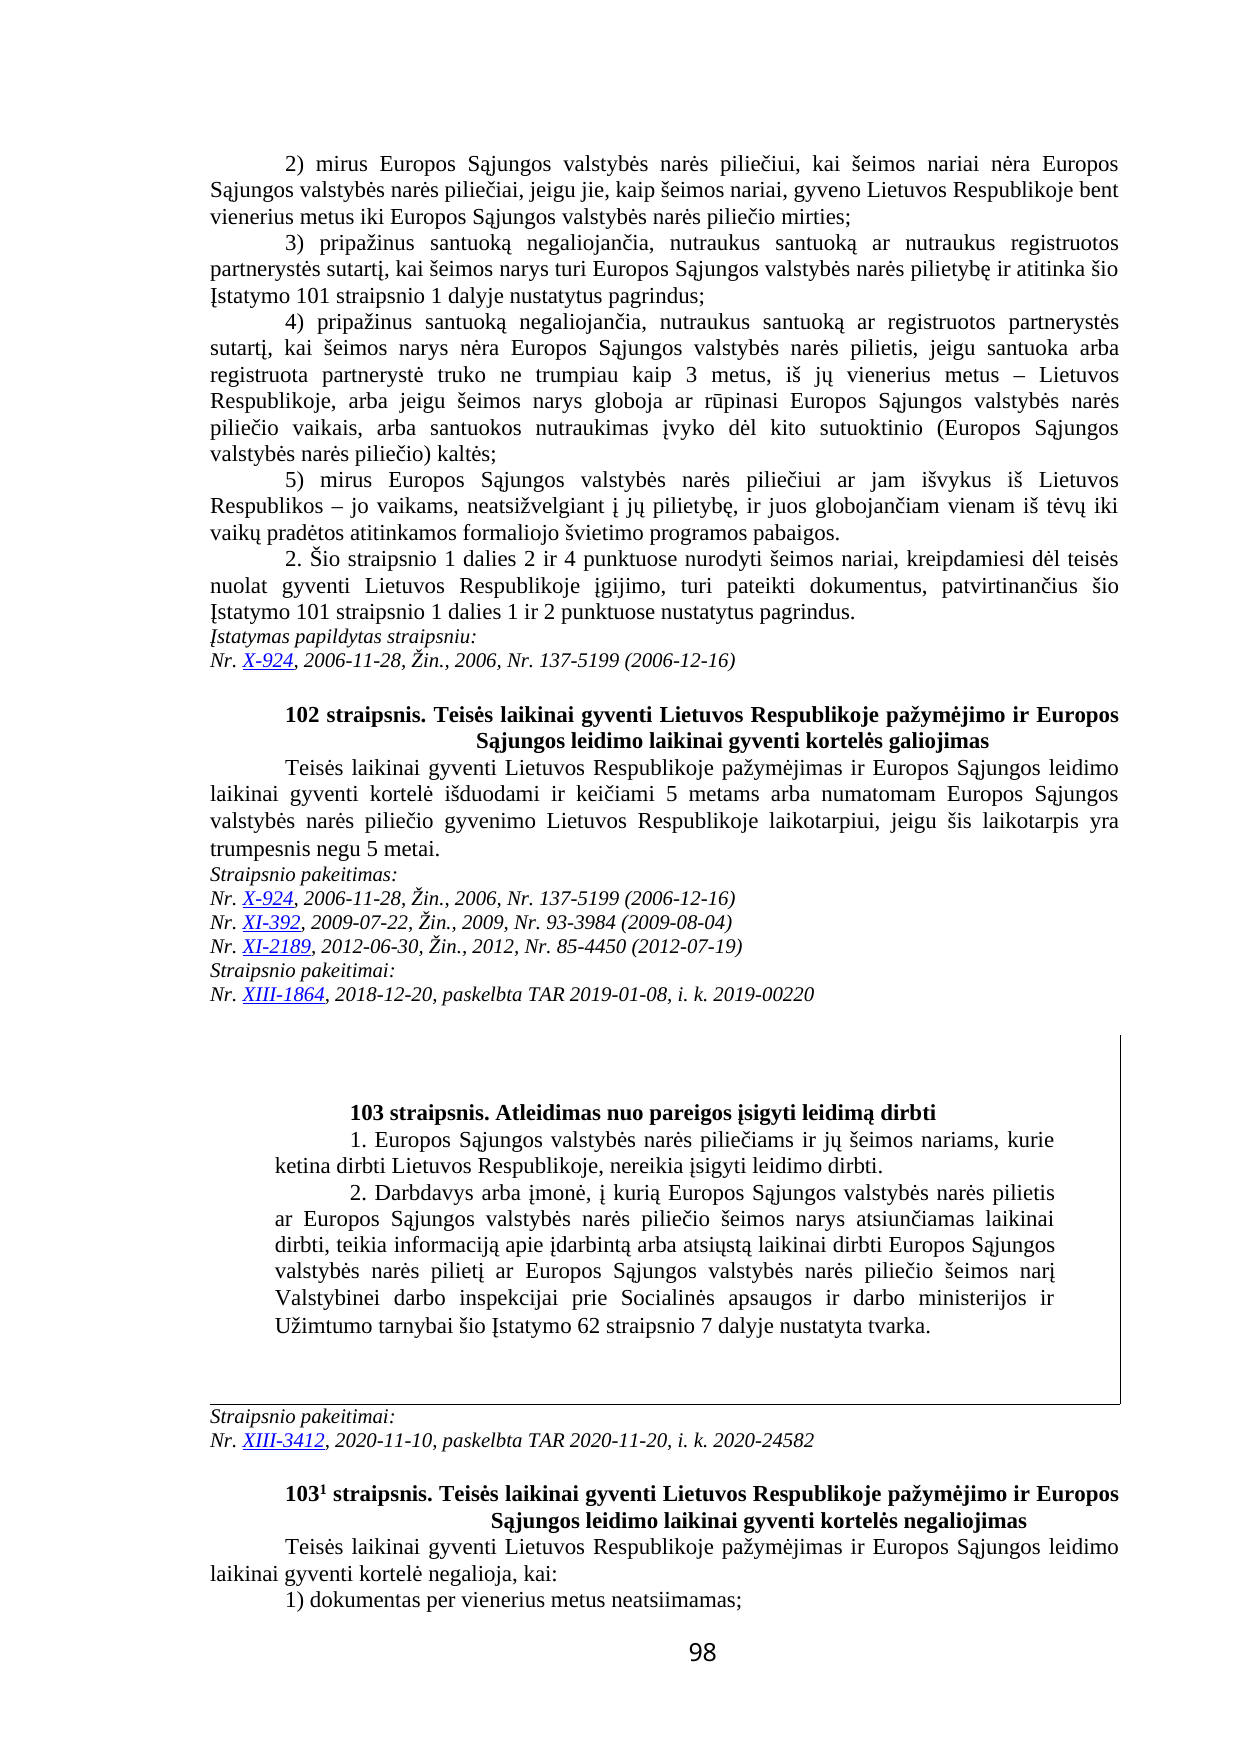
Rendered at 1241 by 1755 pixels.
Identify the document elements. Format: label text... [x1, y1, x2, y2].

text Teisės laikinai gyventi Lietuvos Respublikoje pažymėjimas ir Europos Sąjungos leidimo laikinai gyventi kortelė išduodami ir keičiami 5 metams arba numatomam Europos Sąjungos valstybės narės piliečio gyvenimo Lietuvos Respublikoje laikotarpiui, jeigu šis laikotarpis yra trumpesnis negu 5 metai. [210, 754, 1120, 862]
text 102 straipsnis. Teisės laikinai gyventi Lietuvos Respublikoje pažymėjimo ir Europos Sąjungos leidimo laikinai gyventi kortelės galiojimas [285, 701, 1120, 754]
text 103 straipsnis. Atleidimas nuo pareigos įsigyti leidimą dirbti [210, 1035, 1120, 1126]
text Straipsnio pakeitimai: [210, 1404, 1120, 1428]
text Straipsnio pakeitimas: [210, 862, 1120, 886]
text Teisės laikinai gyventi Lietuvos Respublikoje pažymėjimas ir Europos Sąjungos leidimo laikinai gyventi kortelė negalioja, kai: [210, 1533, 1120, 1586]
text 1. Europos Sąjungos valstybės narės piliečiams ir jų šeimos nariams, kurie ketina dirbti Lietuvos Respublikoje, nereikia įsigyti leidimo dirbti. [210, 1126, 1120, 1178]
text Nr. XIII-3412, 2020-11-10, paskelbta TAR 2020-11-20, i. k. 2020-24582 [210, 1428, 1120, 1452]
text Įstatymas papildytas straipsniu: [210, 624, 1120, 648]
text 3) pripažinus santuoką negaliojančia, nutraukus santuoką ar nutraukus registruotos partnerystės sutartį, kai šeimos narys turi Europos Sąjungos valstybės narės pilietybę ir atitinka šio Įstatymo 101 straipsnio 1 dalyje nustatytus pagrindus; [210, 229, 1120, 308]
text Nr. XI-392, 2009-07-22, Žin., 2009, Nr. 93-3984 (2009-08-04) [210, 910, 1120, 934]
text 2. Šio straipsnio 1 dalies 2 ir 4 punktuose nurodyti šeimos nariai, kreipdamiesi dėl teisės nuolat gyventi Lietuvos Respublikoje įgijimo, turi pateikti dokumentus, patvirtinančius šio Įstatymo 101 straipsnio 1 dalies 1 ir 2 punktuose nustatytus pagrindus. [210, 545, 1120, 624]
text 4) pripažinus santuoką negaliojančia, nutraukus santuoką ar registruotos partnerystės sutartį, kai šeimos narys nėra Europos Sąjungos valstybės narės pilietis, jeigu santuoka arba registruota partnerystė truko ne trumpiau kaip 3 metus, iš jų vienerius metus – Lietuvos Respublikoje, arba jeigu šeimos narys globoja ar rūpinasi Europos Sąjungos valstybės narės piliečio vaikais, arba santuokos nutraukimas įvyko dėl kito sutuoktinio (Europos Sąjungos valstybės narės piliečio) kaltės; [210, 308, 1120, 466]
text Nr. X-924, 2006-11-28, Žin., 2006, Nr. 137-5199 (2006-12-16) [210, 648, 1120, 672]
text Nr. XI-2189, 2012-06-30, Žin., 2012, Nr. 85-4450 (2012-07-19) [210, 934, 1120, 958]
text 5) mirus Europos Sąjungos valstybės narės piliečiui ar jam išvykus iš Lietuvos Respublikos – jo vaikams, neatsižvelgiant į jų pilietybę, ir juos globojančiam vienam iš tėvų iki vaikų pradėtos atitinkamos formaliojo švietimo programos pabaigos. [210, 466, 1120, 545]
text 1031 straipsnis. Teisės laikinai gyventi Lietuvos Respublikoje pažymėjimo ir Europos Sąjungos leidimo laikinai gyventi kortelės negaliojimas [285, 1481, 1120, 1533]
text Nr. X-924, 2006-11-28, Žin., 2006, Nr. 137-5199 (2006-12-16) [210, 886, 1120, 910]
text 1) dokumentas per vienerius metus neatsiimamas; [210, 1586, 1120, 1612]
text Straipsnio pakeitimai: [210, 958, 1120, 982]
text 2. Darbdavys arba įmonė, į kurią Europos Sąjungos valstybės narės pilietis ar Europos Sąjungos valstybės narės piliečio šeimos narys atsiunčiamas laikinai dirbti, teikia informaciją apie įdarbintą arba atsiųstą laikinai dirbti Europos Sąjungos valstybės narės pilietį ar Europos Sąjungos valstybės narės piliečio šeimos narį Valstybinei darbo inspekcijai prie Socialinės apsaugos ir darbo ministerijos ir Užimtumo tarnybai šio Įstatymo 62 straipsnio 7 dalyje nustatyta tvarka. [210, 1178, 1120, 1404]
text Nr. XIII-1864, 2018-12-20, paskelbta TAR 2019-01-08, i. k. 2019-00220 [210, 982, 1120, 1006]
text 2) mirus Europos Sąjungos valstybės narės piliečiui, kai šeimos nariai nėra Europos Sąjungos valstybės narės piliečiai, jeigu jie, kaip šeimos nariai, gyveno Lietuvos Respublikoje bent vienerius metus iki Europos Sąjungos valstybės narės piliečio mirties; [210, 150, 1120, 229]
